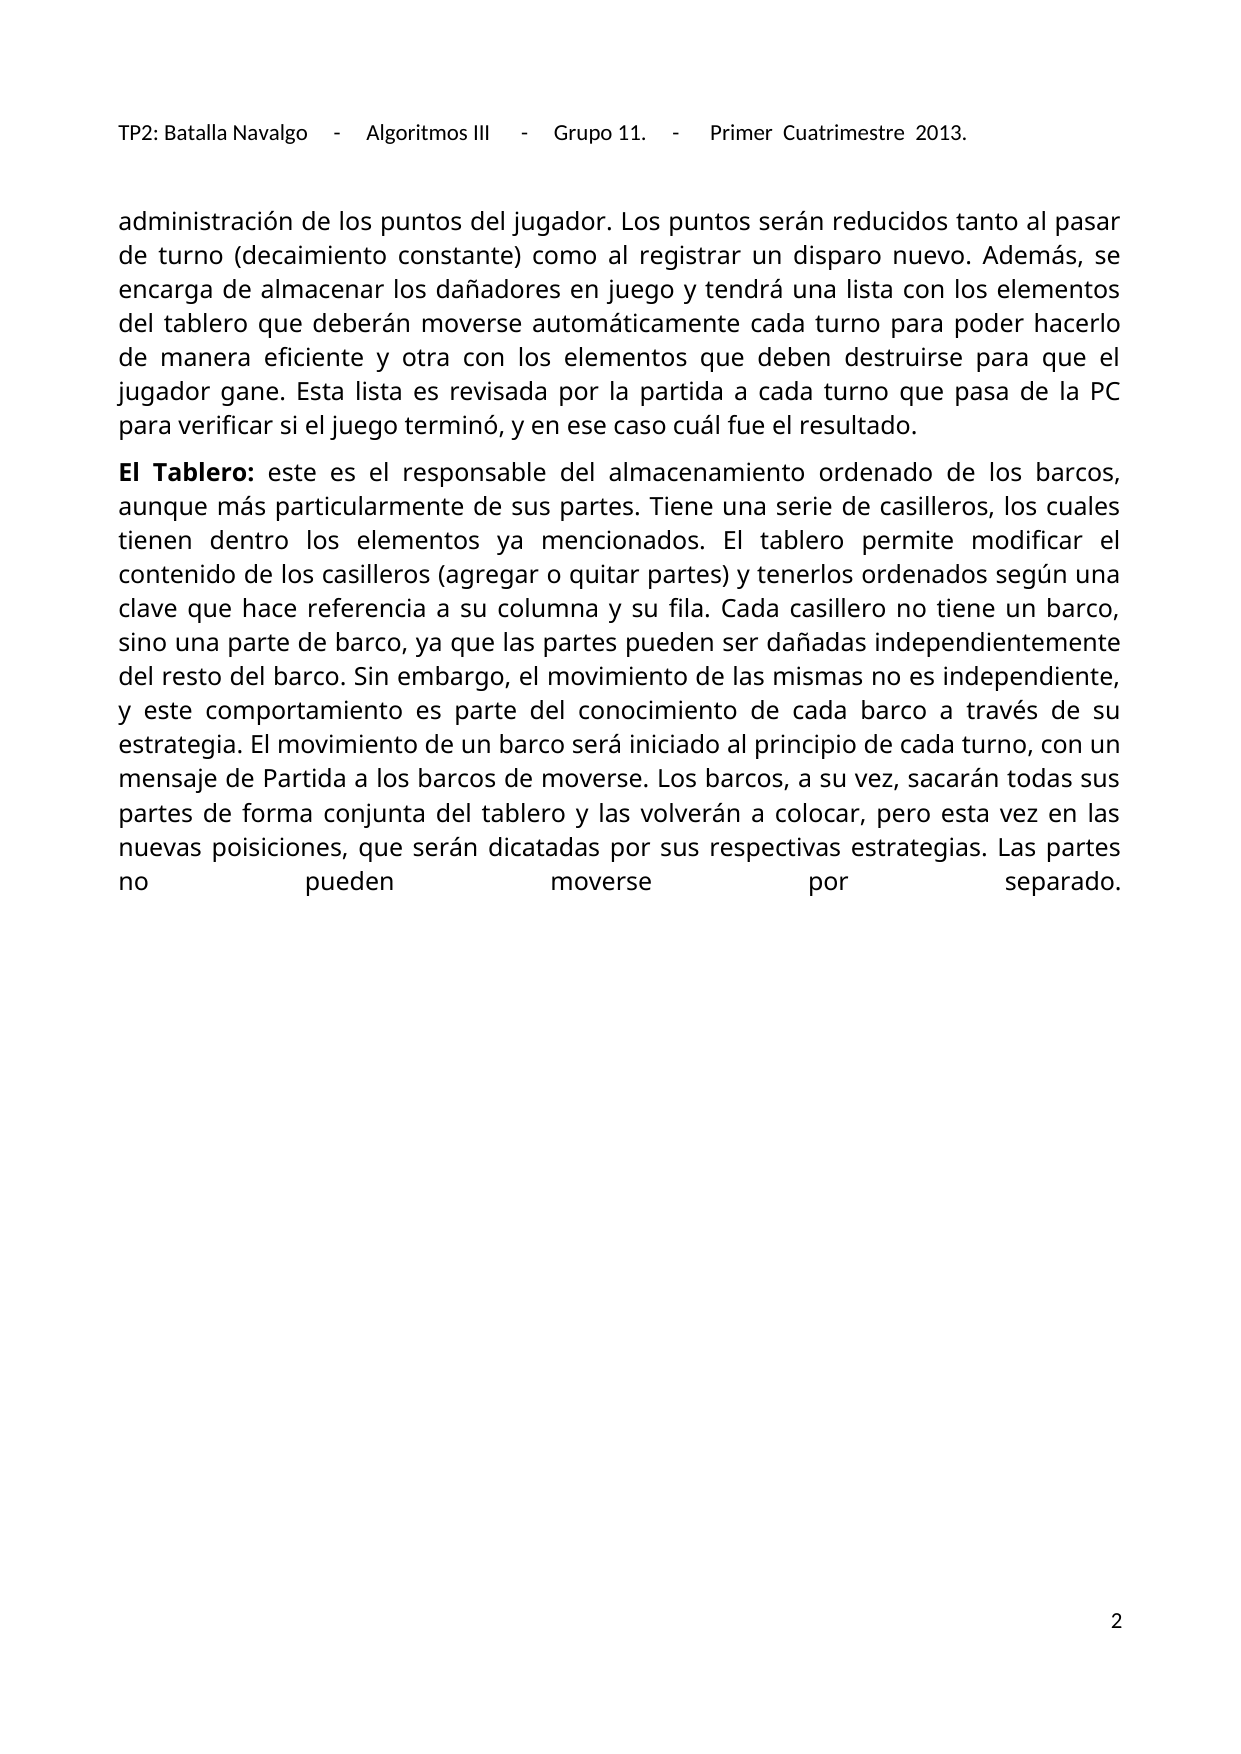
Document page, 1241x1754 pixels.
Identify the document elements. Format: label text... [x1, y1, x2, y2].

text administración de los puntos del jugador. Los puntos serán reducidos tanto al pasar de turno (decaimiento constante) como al registrar un disparo nuevo. Además, se encarga de almacenar los dañadores en juego y tendrá una lista con los elementos del tablero que deberán moverse automáticamente cada turno para poder hacerlo de manera eficiente y otra con los elementos que deben destruirse para que el jugador gane. Esta lista es revisada por la partida a cada turno que pasa de la PC para verificar si el juego terminó, y en ese caso cuál fue el resultado. [118, 204, 1122, 442]
text El Tablero: este es el responsable del almacenamiento ordenado de los barcos, aunque más particularmente de sus partes. Tiene una serie de casilleros, los cuales tienen dentro los elementos ya mencionados. El tablero permite modificar el contenido de los casilleros (agregar o quitar partes) y tenerlos ordenados según una clave que hace referencia a su columna y su fila. Cada casillero no tiene un barco, sino una parte de barco, ya que las partes pueden ser dañadas independientemente del resto del barco. Sin embargo, el movimiento de las mismas no es independiente, y este comportamiento es parte del conocimiento de cada barco a través de su estrategia. El movimiento de un barco será iniciado al principio de cada turno, con un mensaje de Partida a los barcos de moverse. Los barcos, a su vez, sacarán todas sus partes de forma conjunta del tablero y las volverán a colocar, pero esta vez en las nuevas poisiciones, que serán dicatadas por sus respectivas estrategias. Las partes no pueden moverse por separado. [118, 454, 1122, 931]
